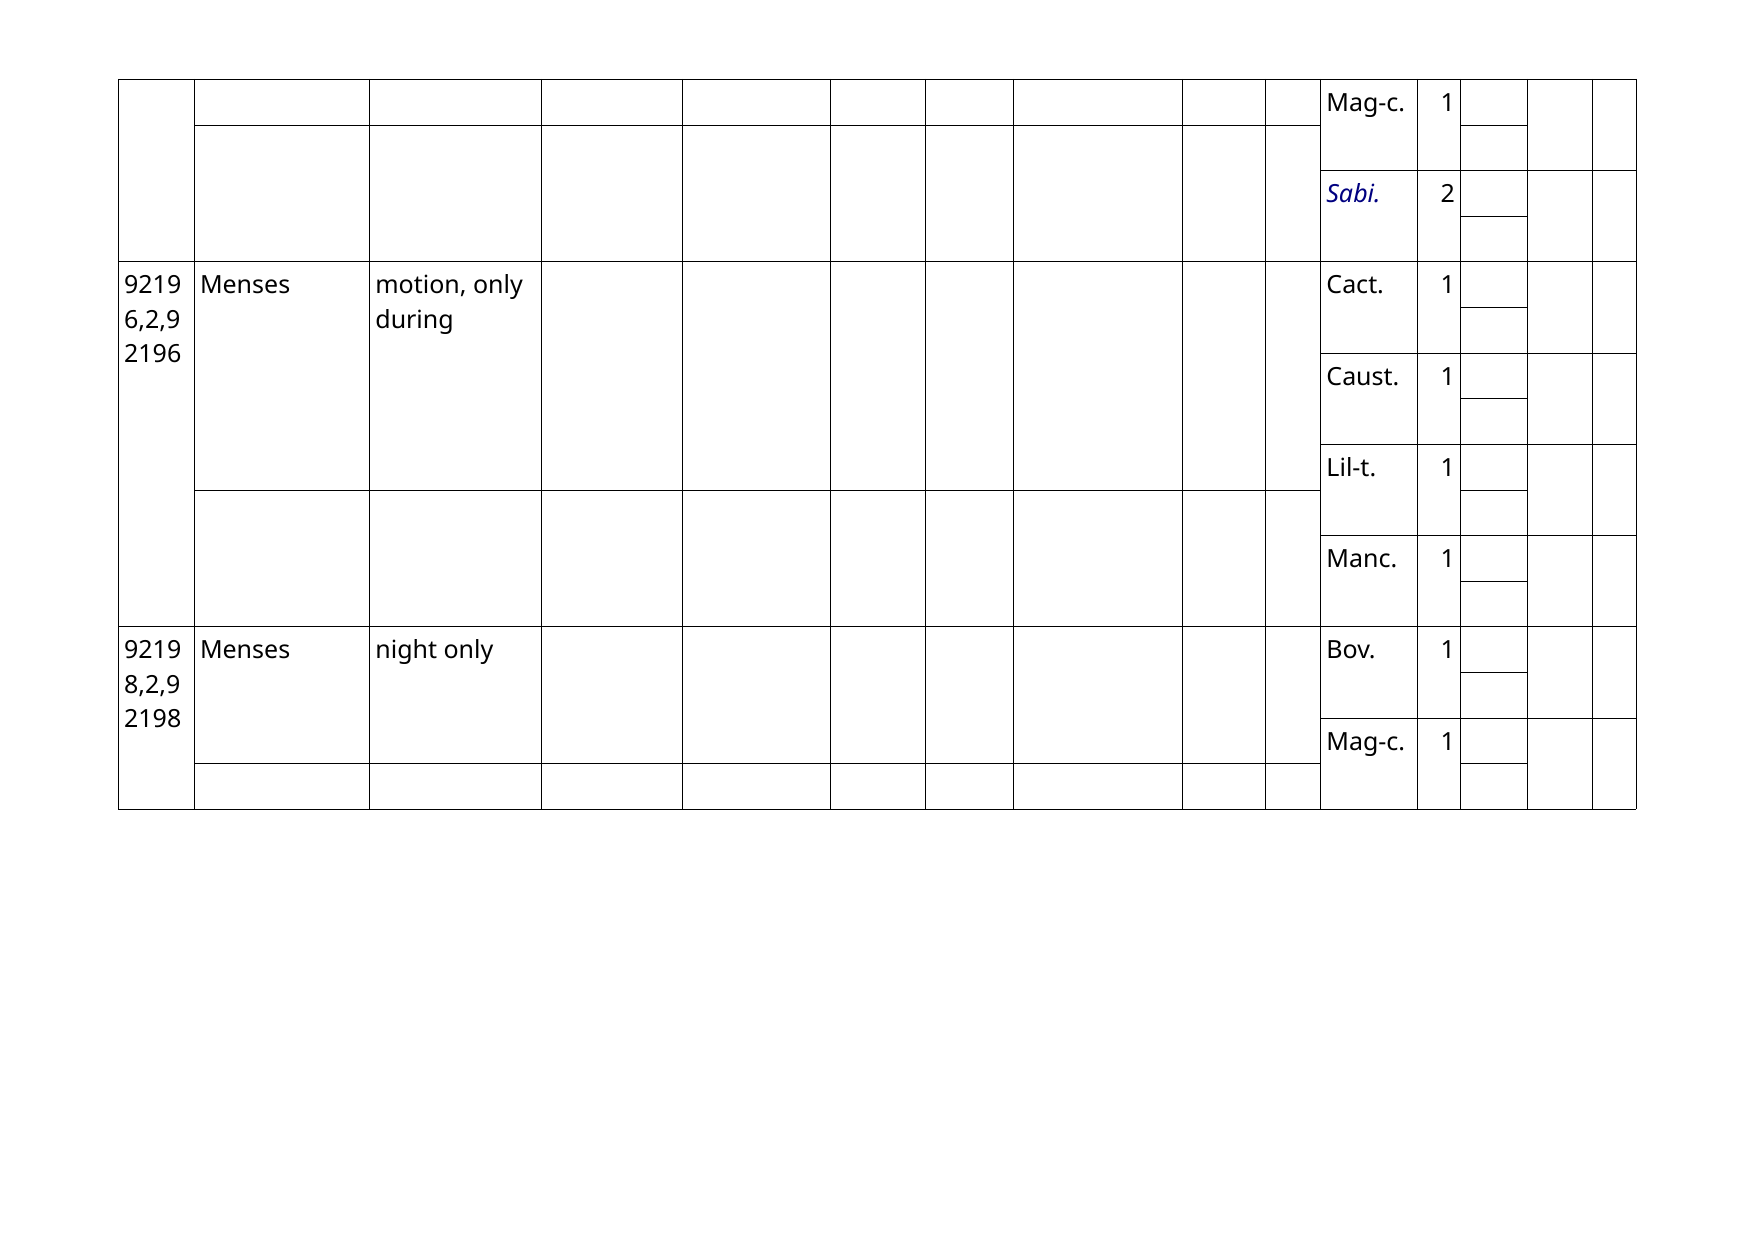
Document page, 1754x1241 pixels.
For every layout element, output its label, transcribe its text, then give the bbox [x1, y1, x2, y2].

table_cell [195, 491, 369, 626]
table_cell [926, 627, 1013, 763]
table_cell [1014, 126, 1182, 261]
table_cell [1461, 399, 1527, 444]
table_cell 92196,2,92196 [119, 262, 194, 626]
table_cell [1461, 673, 1527, 718]
table_cell Menses [195, 627, 369, 763]
table_cell [1528, 536, 1592, 626]
table_cell 2 [1418, 171, 1460, 261]
table_cell 1 [1418, 719, 1460, 809]
table_cell [1461, 719, 1527, 763]
table_cell [831, 627, 925, 763]
table_cell [542, 627, 682, 763]
table_cell Bov. [1321, 627, 1417, 718]
table_cell [1461, 582, 1527, 626]
table_cell [1593, 262, 1636, 353]
table_cell [1593, 445, 1636, 535]
table_cell [1528, 627, 1592, 718]
table_cell Mag-c. [1321, 80, 1417, 170]
table_cell [1183, 764, 1265, 809]
table_cell [1014, 262, 1182, 489]
table_cell motion, only during [370, 262, 541, 489]
table_cell [1266, 80, 1320, 124]
table_cell [195, 764, 369, 809]
table_cell [1266, 627, 1320, 763]
table_cell [370, 126, 541, 261]
table_cell [926, 764, 1013, 809]
table_cell [1014, 491, 1182, 626]
table_cell [1461, 764, 1527, 809]
table_cell [1461, 354, 1527, 398]
table_cell [542, 491, 682, 626]
table_cell [1266, 262, 1320, 489]
table_cell [926, 126, 1013, 261]
table_cell 1 [1418, 445, 1460, 535]
table_cell [1593, 627, 1636, 718]
table_cell [542, 262, 682, 489]
table_cell [542, 80, 682, 124]
table_cell [1528, 80, 1592, 170]
table_cell 1 [1418, 80, 1460, 170]
table_cell night only [370, 627, 541, 763]
table_cell [1183, 262, 1265, 489]
table_cell [1014, 764, 1182, 809]
table_cell [1183, 491, 1265, 626]
table_cell [1461, 80, 1527, 124]
table_cell 1 [1418, 262, 1460, 353]
table_cell [1461, 445, 1527, 489]
table_cell [1014, 80, 1182, 124]
table_cell Lil-t. [1321, 445, 1417, 535]
table_cell [370, 491, 541, 626]
table_cell [1461, 536, 1527, 581]
table_cell [1461, 491, 1527, 535]
table_cell [1461, 217, 1527, 261]
table_cell [1183, 126, 1265, 261]
table_cell [831, 764, 925, 809]
table_cell [1528, 445, 1592, 535]
table_cell Caust. [1321, 354, 1417, 444]
table_cell [119, 80, 194, 261]
table_cell [1461, 262, 1527, 307]
table_cell [370, 764, 541, 809]
table_cell [1528, 171, 1592, 261]
table_cell [831, 126, 925, 261]
table_cell [831, 491, 925, 626]
table_cell [1593, 536, 1636, 626]
table_cell [1461, 171, 1527, 216]
table_cell [683, 764, 830, 809]
table_cell [683, 627, 830, 763]
table_cell [1593, 80, 1636, 170]
table_cell [542, 126, 682, 261]
table_cell Manc. [1321, 536, 1417, 626]
table_cell [370, 80, 541, 124]
table_cell Mag-c. [1321, 719, 1417, 809]
table_cell [1528, 262, 1592, 353]
table_cell Menses [195, 262, 369, 489]
table_cell [1183, 627, 1265, 763]
table_cell [195, 126, 369, 261]
table_cell [926, 262, 1013, 489]
table_cell Cact. [1321, 262, 1417, 353]
table_cell [683, 491, 830, 626]
table_cell [195, 80, 369, 124]
table_cell [1461, 308, 1527, 353]
table_cell Sabi. [1321, 171, 1417, 261]
table_cell 1 [1418, 536, 1460, 626]
table_cell [1461, 627, 1527, 672]
table_cell [1266, 126, 1320, 261]
table_cell [1183, 80, 1265, 124]
table_cell [1014, 627, 1182, 763]
table_cell [926, 80, 1013, 124]
table_cell 1 [1418, 627, 1460, 718]
table_cell 1 [1418, 354, 1460, 444]
table_cell [1593, 354, 1636, 444]
table_cell [1593, 719, 1636, 809]
table_cell [1528, 354, 1592, 444]
table_cell [1266, 491, 1320, 626]
table_cell [683, 80, 830, 124]
table_cell [542, 764, 682, 809]
table_cell [683, 126, 830, 261]
table_cell [1593, 171, 1636, 261]
table_cell [831, 262, 925, 489]
table_cell 92198,2,92198 [119, 627, 194, 809]
table_cell [683, 262, 830, 489]
table_cell [926, 491, 1013, 626]
table_cell [831, 80, 925, 124]
table_cell [1266, 764, 1320, 809]
table_cell [1461, 126, 1527, 170]
table_cell [1528, 719, 1592, 809]
